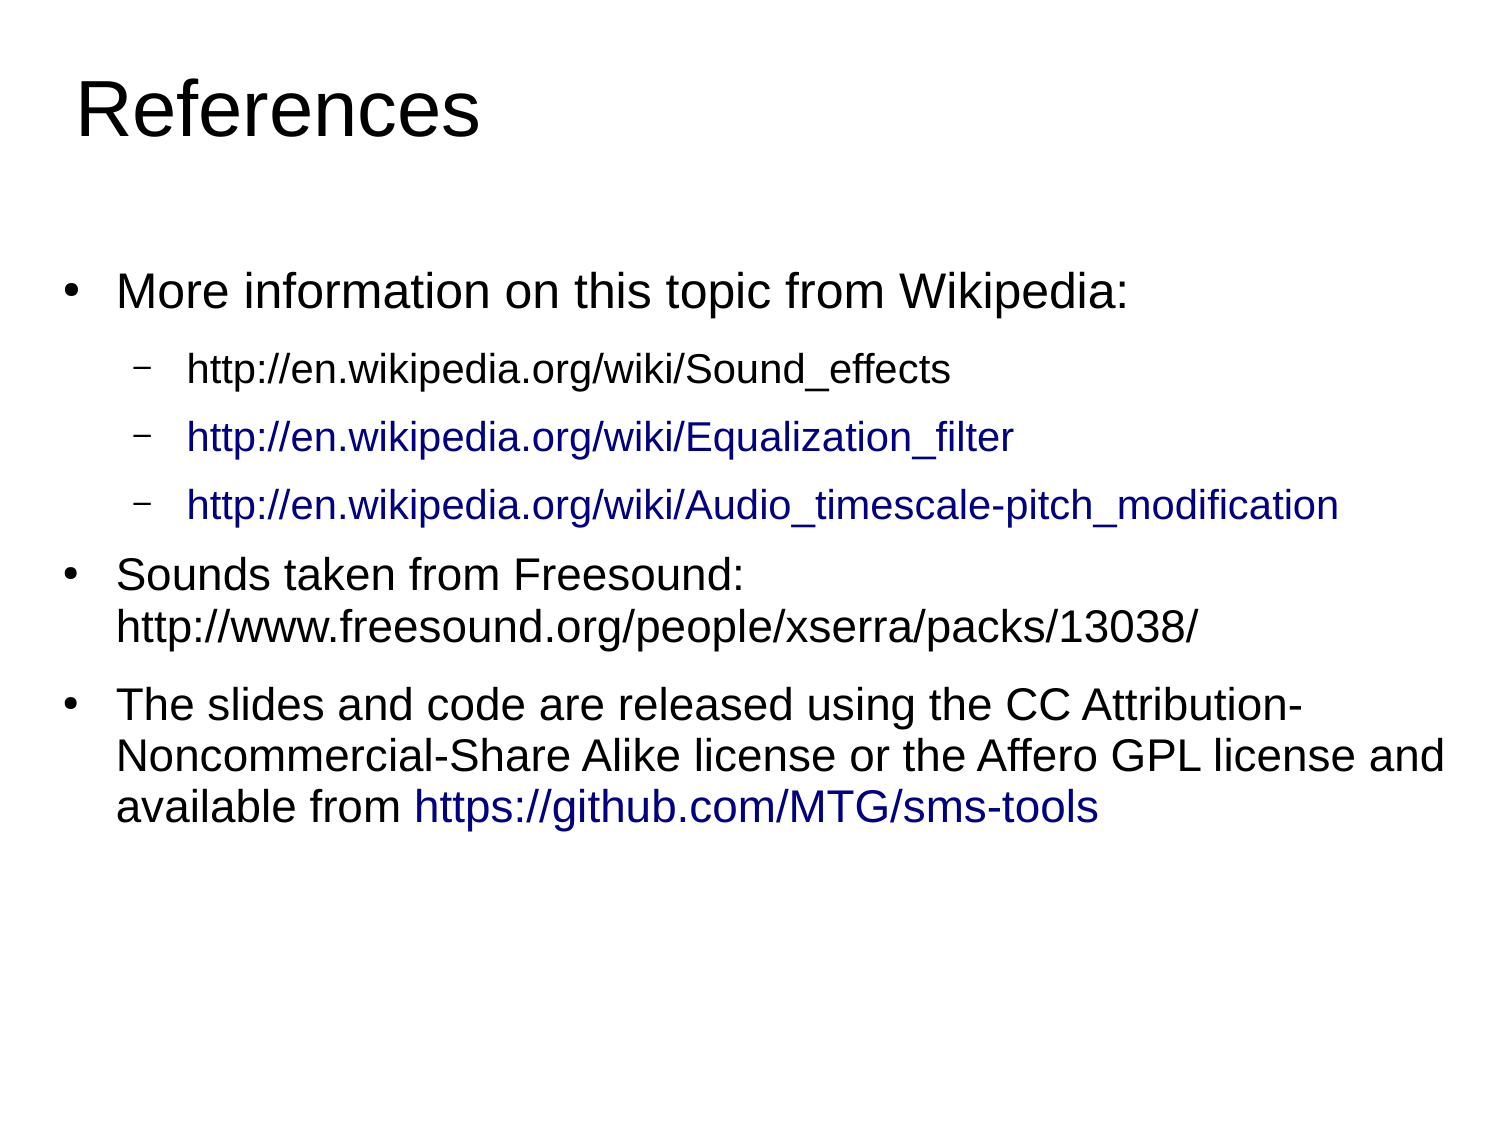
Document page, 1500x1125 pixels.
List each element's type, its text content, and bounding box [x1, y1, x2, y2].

title References [75, 15, 1425, 203]
list More information on this topic from Wikipedia: http://en.wikipedia.org/wiki/Sound_effects http://en.wikipedia.org/wiki/Equalization_filter http://en.wikipedia.org/wiki/Audio_timescale-pitch_modification Sounds taken from Freesound: http://www.freesound.org/people/xserra/packs/13038/ The slides and code are released using the CC Attribution-Noncommercial-Share Alike license or the Affero GPL license and available from https://github.com/MTG/sms-tools [45, 263, 1456, 916]
